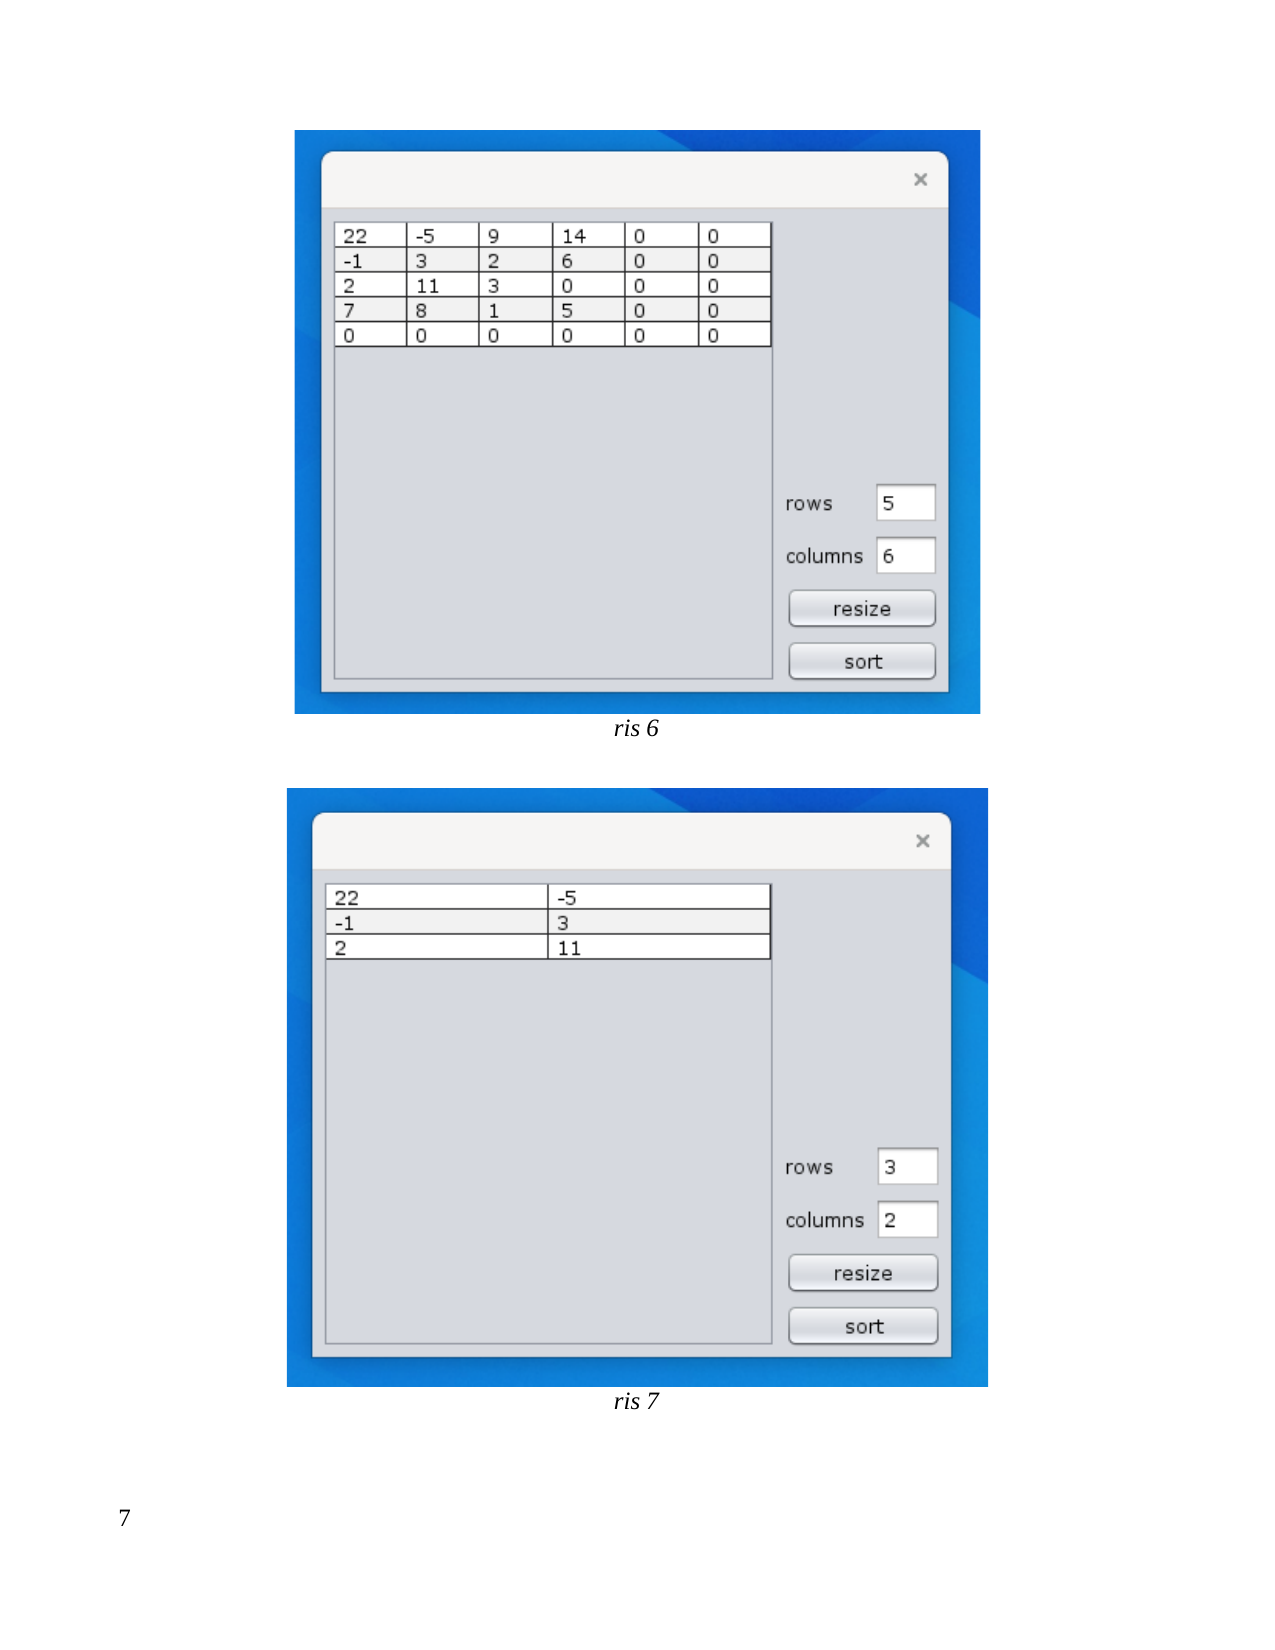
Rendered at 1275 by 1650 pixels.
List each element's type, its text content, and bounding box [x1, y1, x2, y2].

text ris 7 [287, 1387, 988, 1415]
picture [294, 130, 981, 714]
picture [286, 788, 989, 1387]
text ris 6 [294, 714, 980, 742]
